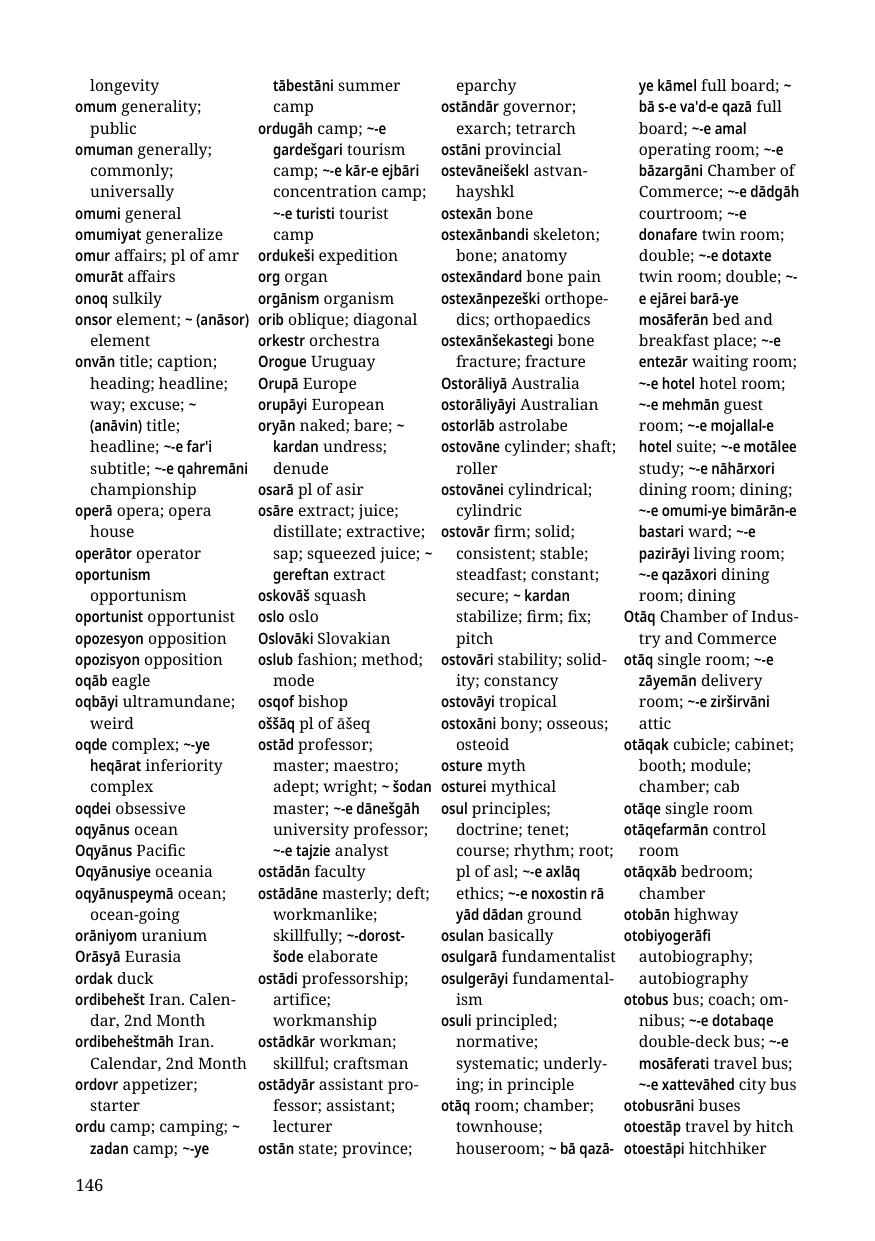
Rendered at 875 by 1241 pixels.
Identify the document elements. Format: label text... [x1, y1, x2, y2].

text orgānism organism [258, 287, 433, 309]
text oslub fashion; method; mode [258, 649, 433, 691]
text ostādān faculty [258, 861, 433, 882]
text ordibehešt Iran. Calen­dar, 2nd Month [75, 989, 250, 1031]
text otāqak cubicle; cabinet; booth; module; chamber; cab [624, 734, 799, 797]
text oryān naked; bare; ~ kardan undress; denude [258, 415, 433, 479]
text otoestāp travel by hitch [624, 1116, 799, 1137]
text otāq room; chamber; town­house; houseroom; ~ bā qazā- [441, 1095, 616, 1159]
text otoestāpi hitchhiker [624, 1137, 799, 1159]
text otobiyogerāfi autobiograp­hy; autobiography [624, 925, 799, 989]
text longevity [75, 75, 250, 96]
text org organ [258, 266, 433, 287]
text otāqefarmān control room [624, 819, 799, 861]
text Otāq Chamber of Indus­try and Commerce [624, 606, 799, 649]
text operātor operator [75, 542, 250, 564]
text osuli principled; norma­tive; systematic; underly­ing; in principle [441, 1010, 616, 1095]
text ordak duck [75, 967, 250, 989]
text oqbāyi ultramundane; weird [75, 691, 250, 734]
text omumiyat generalize [75, 224, 250, 245]
text osqof bishop [258, 691, 433, 712]
text oqyānus ocean [75, 819, 250, 840]
text ostoxāni bony; osseous; os­teoid [441, 712, 616, 755]
text oqyānuspeymā ocean; ocean-going [75, 882, 250, 925]
text ostovāne cylinder; shaft; roller [441, 436, 616, 479]
text omurāt affairs [75, 266, 250, 287]
text ostovār firm; solid; consist­ent; stable; steadfast; con­stant; secure; ~ kardan stabilize; firm; fix; pitch [441, 521, 616, 649]
text ostād professor; master; mae­stro; adept; wright; ~ šodan master; ~-e dānešgāh uni­versity pro­fessor; ~-e tajzie analyst [258, 734, 433, 861]
text Oslovāki Slovakian [258, 627, 433, 649]
text osulgarā fundamentalist [441, 946, 616, 967]
text orkestr orchestra [258, 330, 433, 351]
text orib oblique; diagonal [258, 309, 433, 330]
text ostādi professorship; artif­ice; workmanship [258, 967, 433, 1031]
text ostāni provincial [441, 139, 616, 160]
text ostexānpezeški orthope­dics; orthopaedics [441, 287, 616, 330]
text opozesyon opposition [75, 627, 250, 649]
text oššāq pl of āšeq [258, 712, 433, 734]
text oskovāš squash [258, 585, 433, 606]
text osulgerāyi fundamental­ism [441, 967, 616, 1010]
text ostexāndard bone pain [441, 266, 616, 287]
text ostexānbandi skeleton; bone; anatomy [441, 224, 616, 266]
text ostādkār workman; skillful; craftsman [258, 1031, 433, 1074]
text omur affairs; pl of amr [75, 245, 250, 266]
text eparchy [441, 75, 616, 96]
text ye kāmel full board; ~ bā s-e va'd-e qazā full board; ~-e amal operating room; ~-e bāzargāni Cham­ber of Commerce; ~-e dādgāh courtroom; ~-e donafare twin room; double; ~-e dotaxte twin room; dou­ble; ~-e ejārei barā-ye mosāferān bed and break­fast place; ~-e entezār wait­ing room; ~-e hotel hotel room; ~-e mehmān guest room; ~-e mojallal-e hotel suite; ~-e motālee study; ~-e nāhārxori dining room; din­ing; ~-e omumi-ye bimārān-e bastari ward; ~-e pazirāyi living room; ~-e qazāxori dining room; dining [624, 75, 799, 606]
text ostovāyi tropical [441, 691, 616, 712]
text ordu camp; camping; ~ zadan camp; ~-ye [75, 1116, 250, 1159]
text opozisyon opposition [75, 649, 250, 670]
text ostevāneišekl astvan­hayshkl [441, 160, 616, 202]
text omumi general [75, 202, 250, 224]
text osulan basically [441, 925, 616, 946]
text ostorāliyāyi Australian [441, 394, 616, 415]
text osāre extract; juice; distill­ate; extractive; sap; squeezed juice; ~ gereftan extract [258, 500, 433, 585]
text Orogue Uruguay [258, 351, 433, 372]
text ostovānei cylindrical; cylin­dric [441, 479, 616, 521]
text osture myth [441, 755, 616, 776]
text Oqyānusiye oceania [75, 861, 250, 882]
text oqāb eagle [75, 670, 250, 691]
text ordukeši expedition [258, 245, 433, 266]
text otāqe single room [624, 797, 799, 819]
text ordibeheštmāh Iran. Calen­dar, 2nd Month [75, 1031, 250, 1074]
text onsor element; ~ (anāsor) ele­ment [75, 309, 250, 351]
text osarā pl of asir [258, 479, 433, 500]
text otobusrāni buses [624, 1095, 799, 1116]
text onvān title; caption; head­ing; headline; way; ex­cuse; ~ (anāvin) title; headline; ~-e far'i subti­tle; ~-e qahremāni champi­onship [75, 351, 250, 500]
text ostorlāb astrolabe [441, 415, 616, 436]
text tābestāni sum­mer camp [258, 75, 433, 117]
text ostān state; province; [258, 1137, 433, 1159]
text Orāsyā Eurasia [75, 946, 250, 967]
text ordovr appetizer; starter [75, 1074, 250, 1116]
text oqde complex; ~-ye heqārat inferiority com­plex [75, 734, 250, 797]
text otāq single room; ~-e zāyemān delivery room; ~-e zirširvāni attic [624, 649, 799, 734]
text omum generality; public [75, 96, 250, 139]
text otobān highway [624, 904, 799, 925]
text orāniyom uranium [75, 925, 250, 946]
text otāqxāb bedroom; cham­ber [624, 861, 799, 904]
text oportunist opportunist [75, 606, 250, 627]
text oslo oslo [258, 606, 433, 627]
text ostovāri stability; solid­ity; constancy [441, 649, 616, 691]
text operā opera; opera house [75, 500, 250, 542]
text ostādāne masterly; deft; work­manlike; skillfully; ~-dorost-šode elaborate [258, 882, 433, 967]
text Orupā Europe [258, 372, 433, 394]
text Oqyānus Pacific [75, 840, 250, 861]
text ostādyār assistant pro­fessor; assistant; lecturer [258, 1074, 433, 1137]
text Ostorāliyā Australia [441, 372, 616, 394]
text ostexānšekastegi bone frac­ture; fracture [441, 330, 616, 372]
text osul principles; doctrine; tenet; course; rhythm; root; pl of asl; ~-e axlāq ethics; ~-e noxostin rā yād dādan ground [441, 797, 616, 925]
text omuman generally; com­monly; universally [75, 139, 250, 202]
text osturei mythical [441, 776, 616, 797]
text oportunism opportunism [75, 564, 250, 606]
text otobus bus; coach; om­nibus; ~-e dotabaqe dou­ble-deck bus; ~-e mosāferati travel bus; ~-e xattevāhed city bus [624, 989, 799, 1095]
text orupāyi European [258, 394, 433, 415]
text onoq sulkily [75, 287, 250, 309]
text ostexān bone [441, 202, 616, 224]
text oqdei obsessive [75, 797, 250, 819]
text ostāndār governor; exarch; tetrarch [441, 96, 616, 139]
text ordugāh camp; ~-e gardešgari tourism camp; ~-e kār-e ejbāri concen­tration camp; ~-e turisti tourist camp [258, 117, 433, 245]
